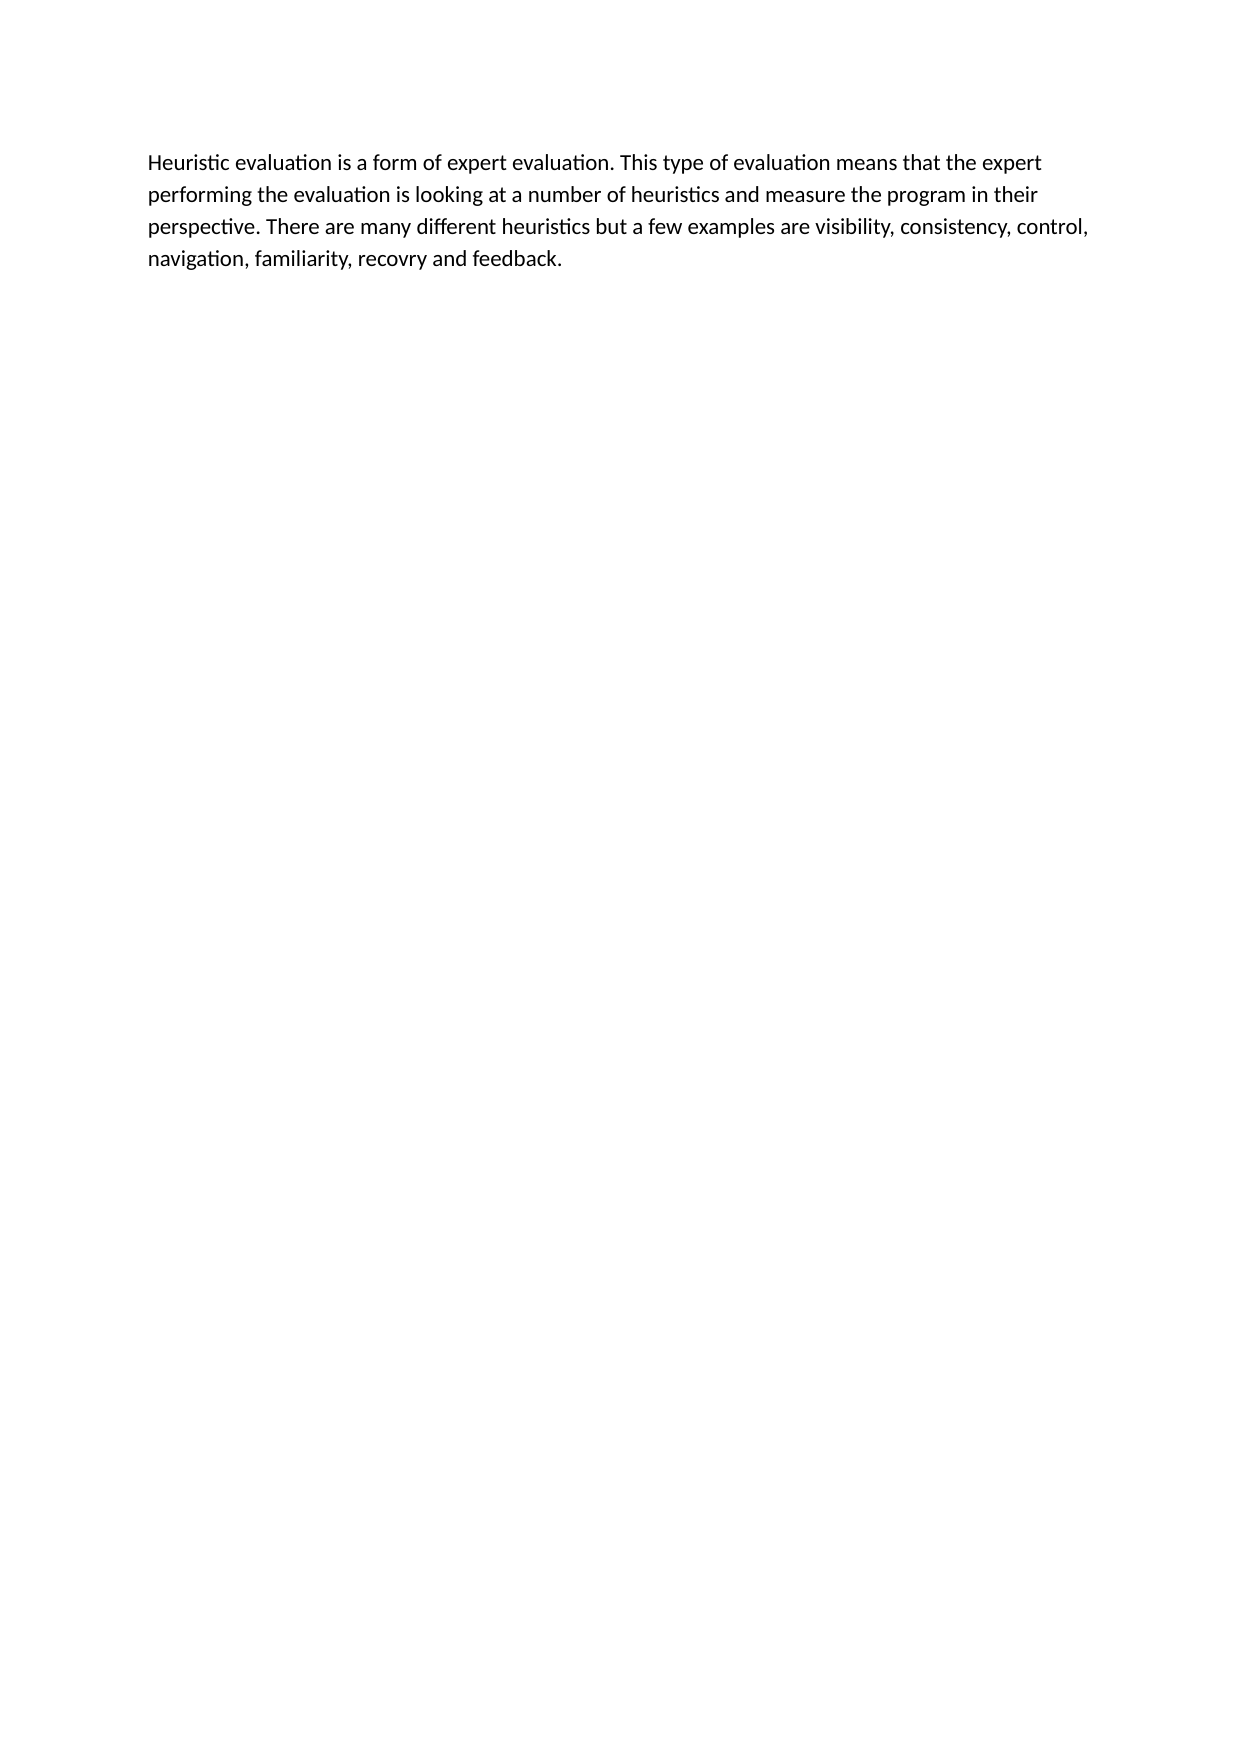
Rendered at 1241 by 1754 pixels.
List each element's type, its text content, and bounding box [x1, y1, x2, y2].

text Heuristic evaluation is a form of expert evaluation. This type of evaluation means that the expert performing the evaluation is looking at a number of heuristics and measure the program in their perspective. There are many different heuristics but a few examples are visibility, consistency, control, navigation, familiarity, recovry and feedback. [148, 148, 1093, 272]
